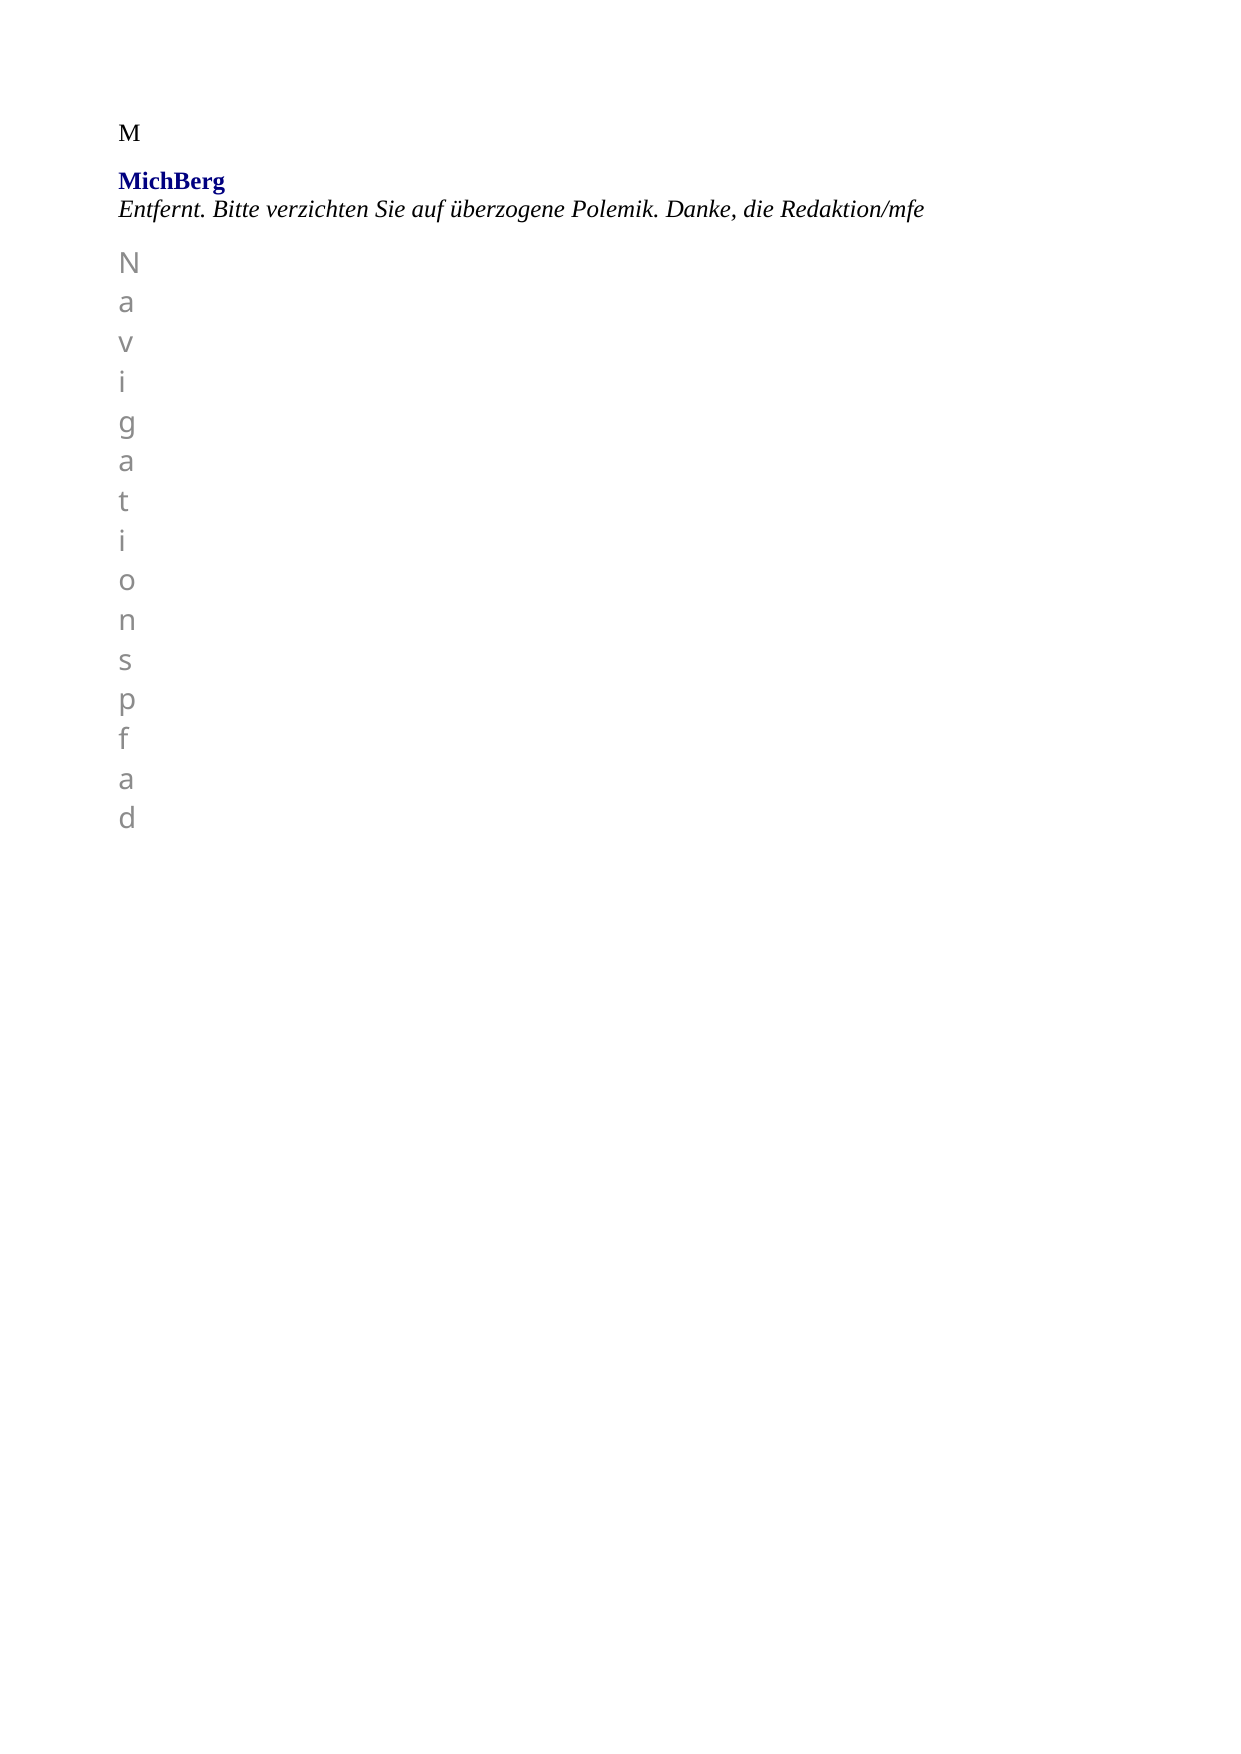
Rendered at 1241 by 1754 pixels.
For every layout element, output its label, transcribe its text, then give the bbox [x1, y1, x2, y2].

text M [118, 118, 1122, 147]
text Entfernt. Bitte verzichten Sie auf überzogene Polemik. Danke, die Redaktion/mfe [118, 194, 1122, 223]
subtitle MichBerg [118, 166, 1122, 194]
